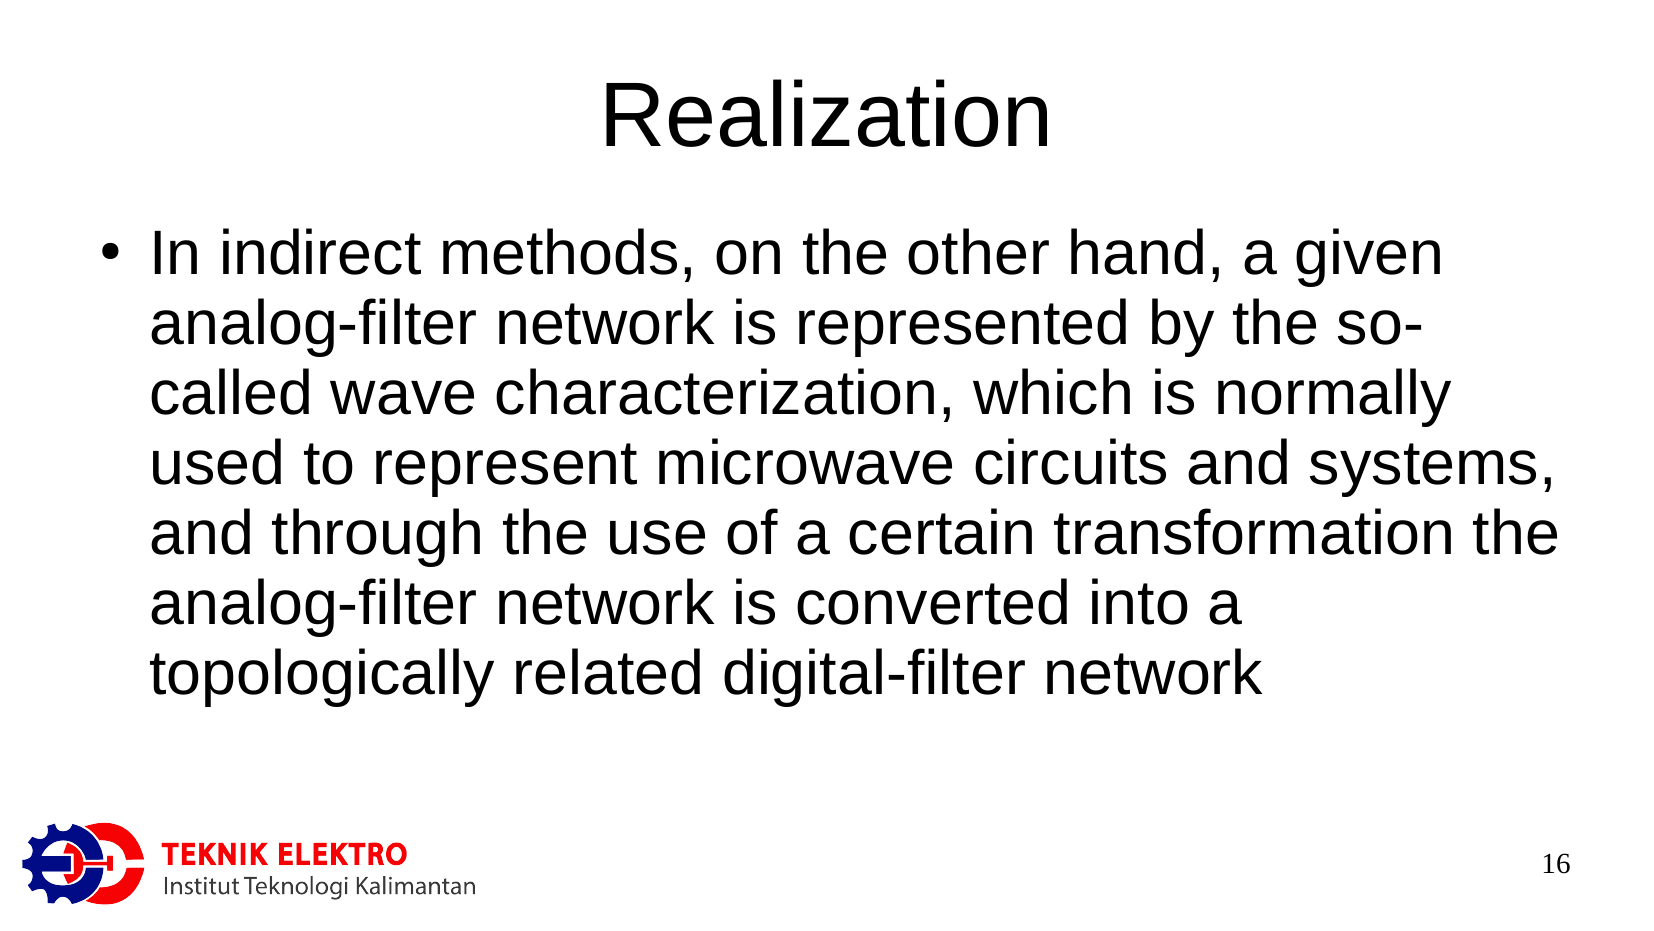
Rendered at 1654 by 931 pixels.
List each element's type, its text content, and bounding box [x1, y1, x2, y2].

list In indirect methods, on the other hand, a given analog-ﬁlter network is represented by the so-called wave characterization, which is normally used to represent microwave circuits and systems, and through the use of a certain transformation the analog-ﬁlter network is converted into a topologically related digital-ﬁlter network [82, 217, 1571, 758]
picture [21, 784, 476, 931]
title Realization [82, 37, 1571, 193]
